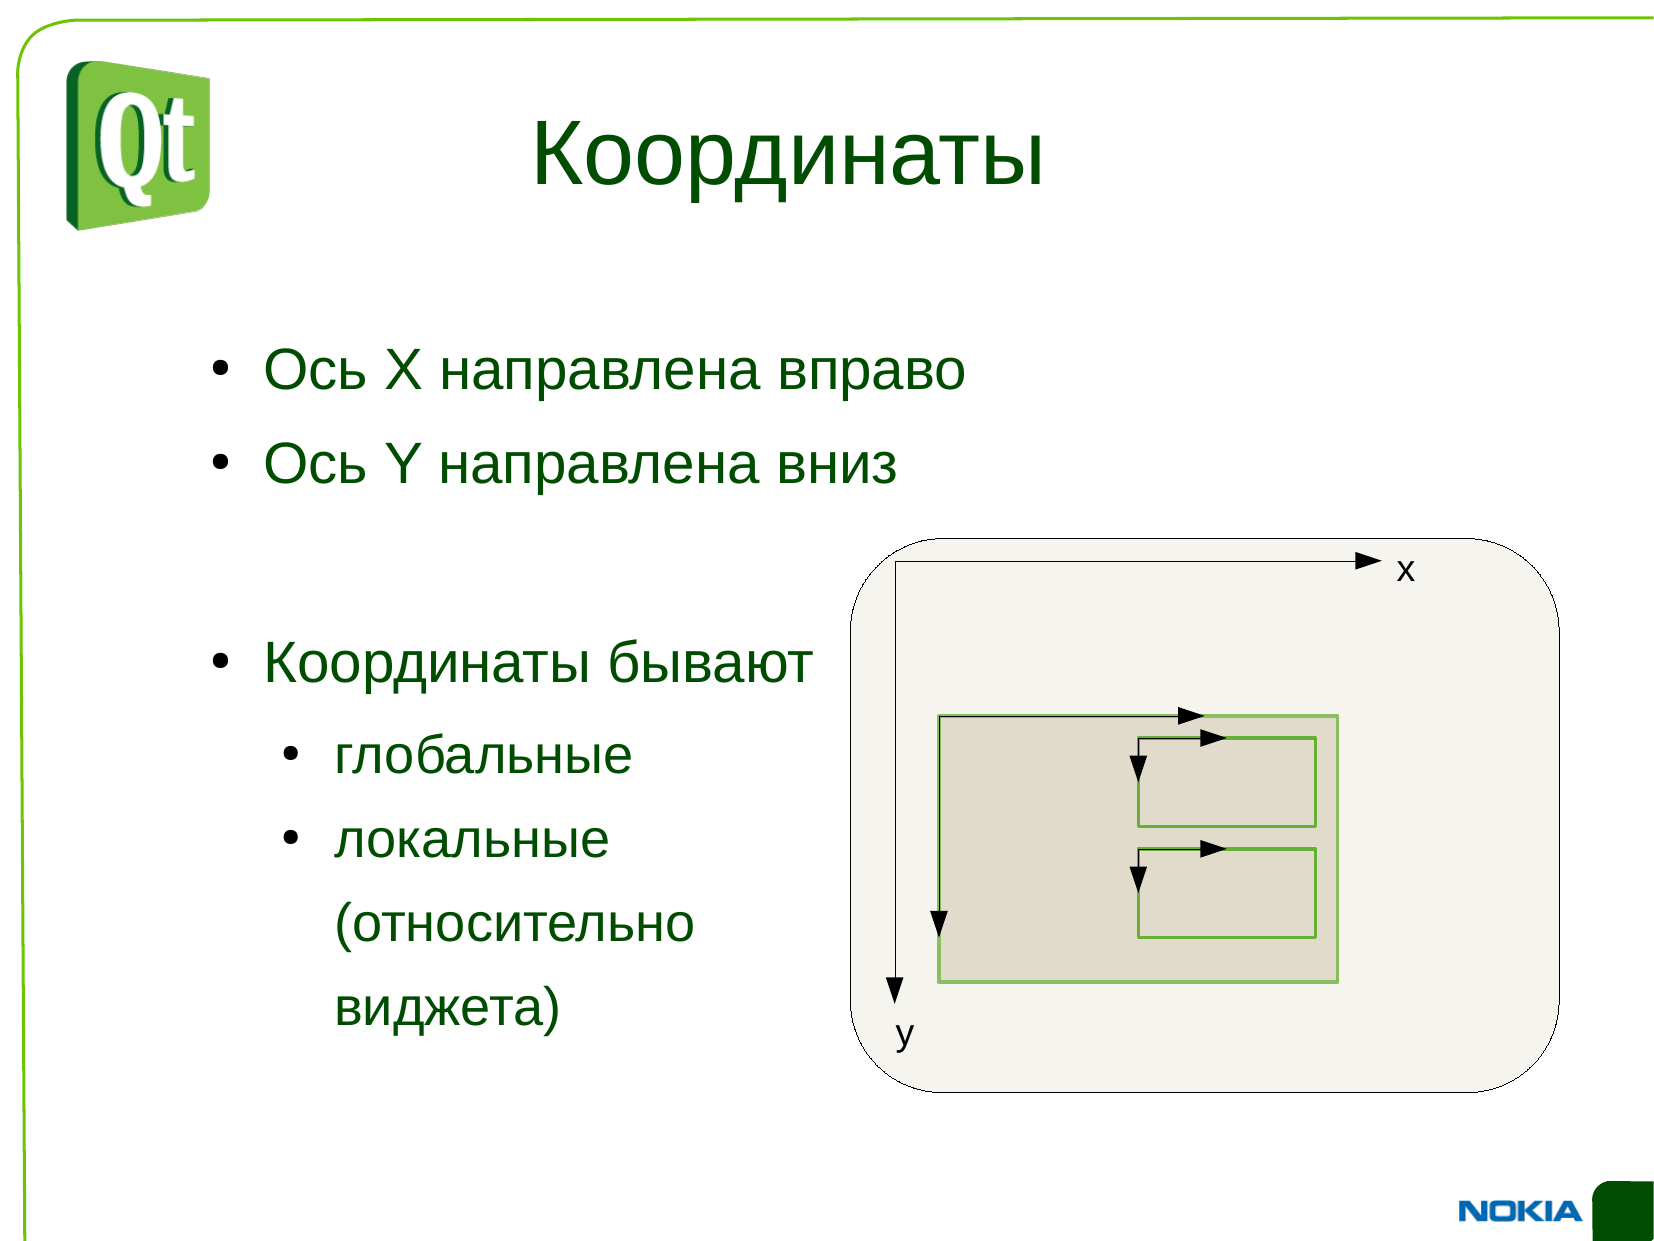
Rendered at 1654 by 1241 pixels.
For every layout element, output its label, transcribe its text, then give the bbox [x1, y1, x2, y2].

title Координаты [251, 49, 1327, 257]
text_box y [880, 1003, 929, 1061]
picture [66, 61, 210, 231]
text_box x [1381, 540, 1431, 598]
list Ось X направлена вправо Ось Y направлена вниз Координаты бывают глобальные локальные (относительно виджета) [192, 336, 1512, 1100]
picture [1459, 1200, 1583, 1222]
text_box [850, 538, 1560, 1093]
